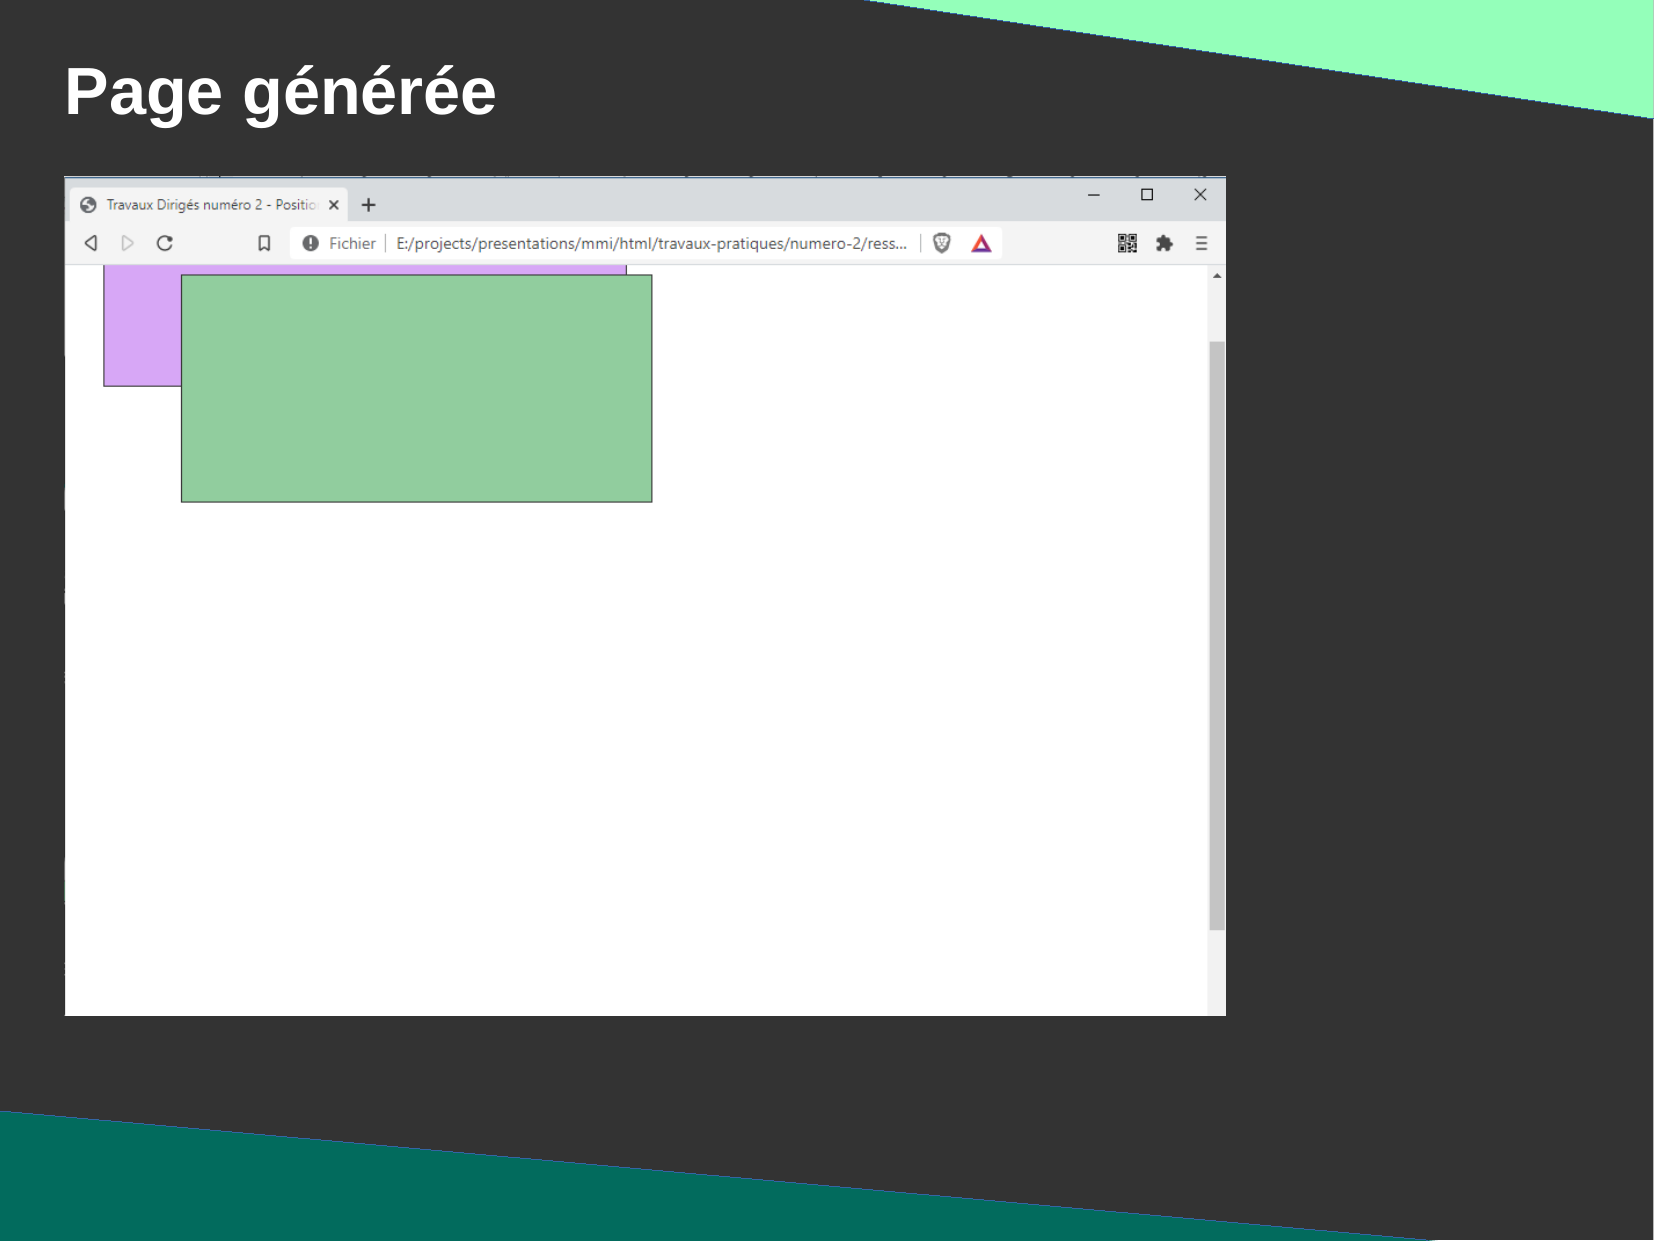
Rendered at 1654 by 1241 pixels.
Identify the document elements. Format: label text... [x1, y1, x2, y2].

picture [64, 176, 1226, 1016]
text_box [864, 0, 1654, 119]
title Page générée [64, 54, 1553, 157]
